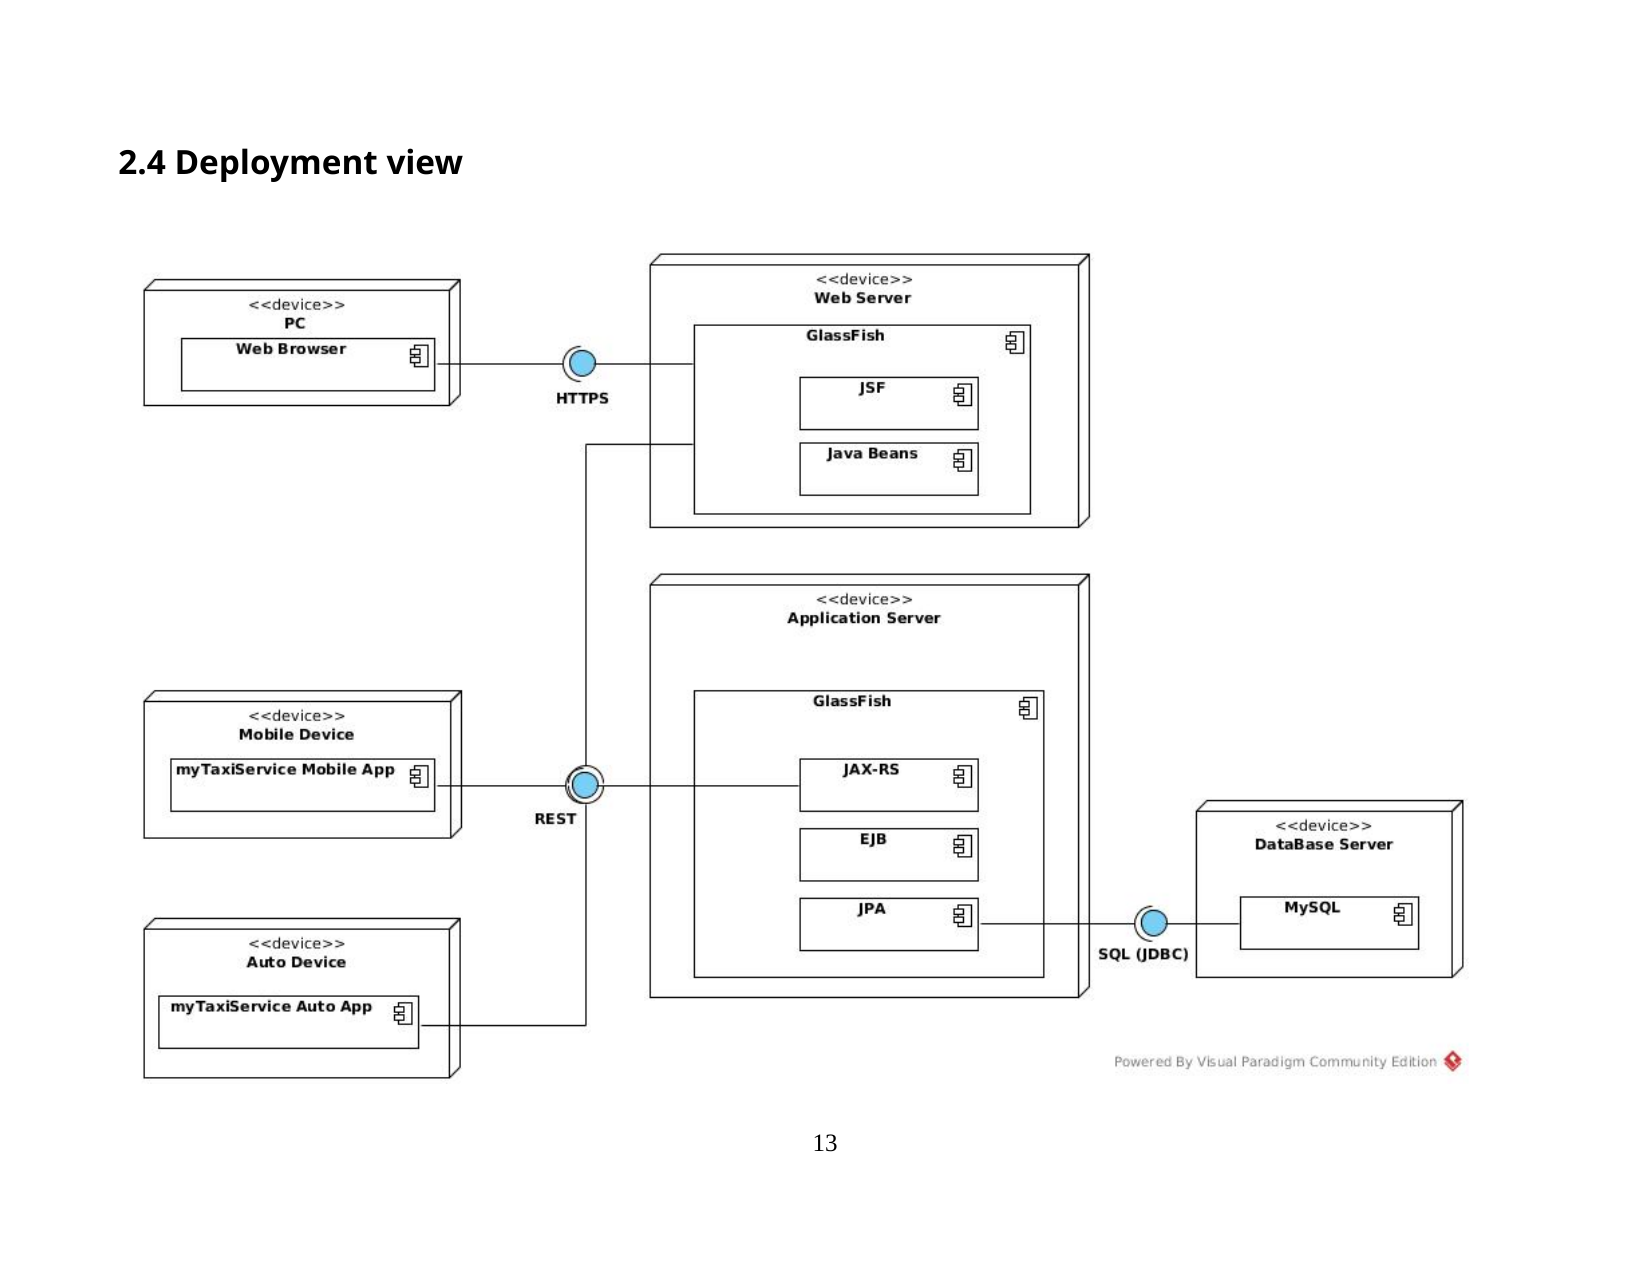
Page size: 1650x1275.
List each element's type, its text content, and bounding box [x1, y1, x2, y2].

picture [141, 251, 1469, 1084]
subtitle 2.4 Deployment view [118, 139, 1532, 184]
